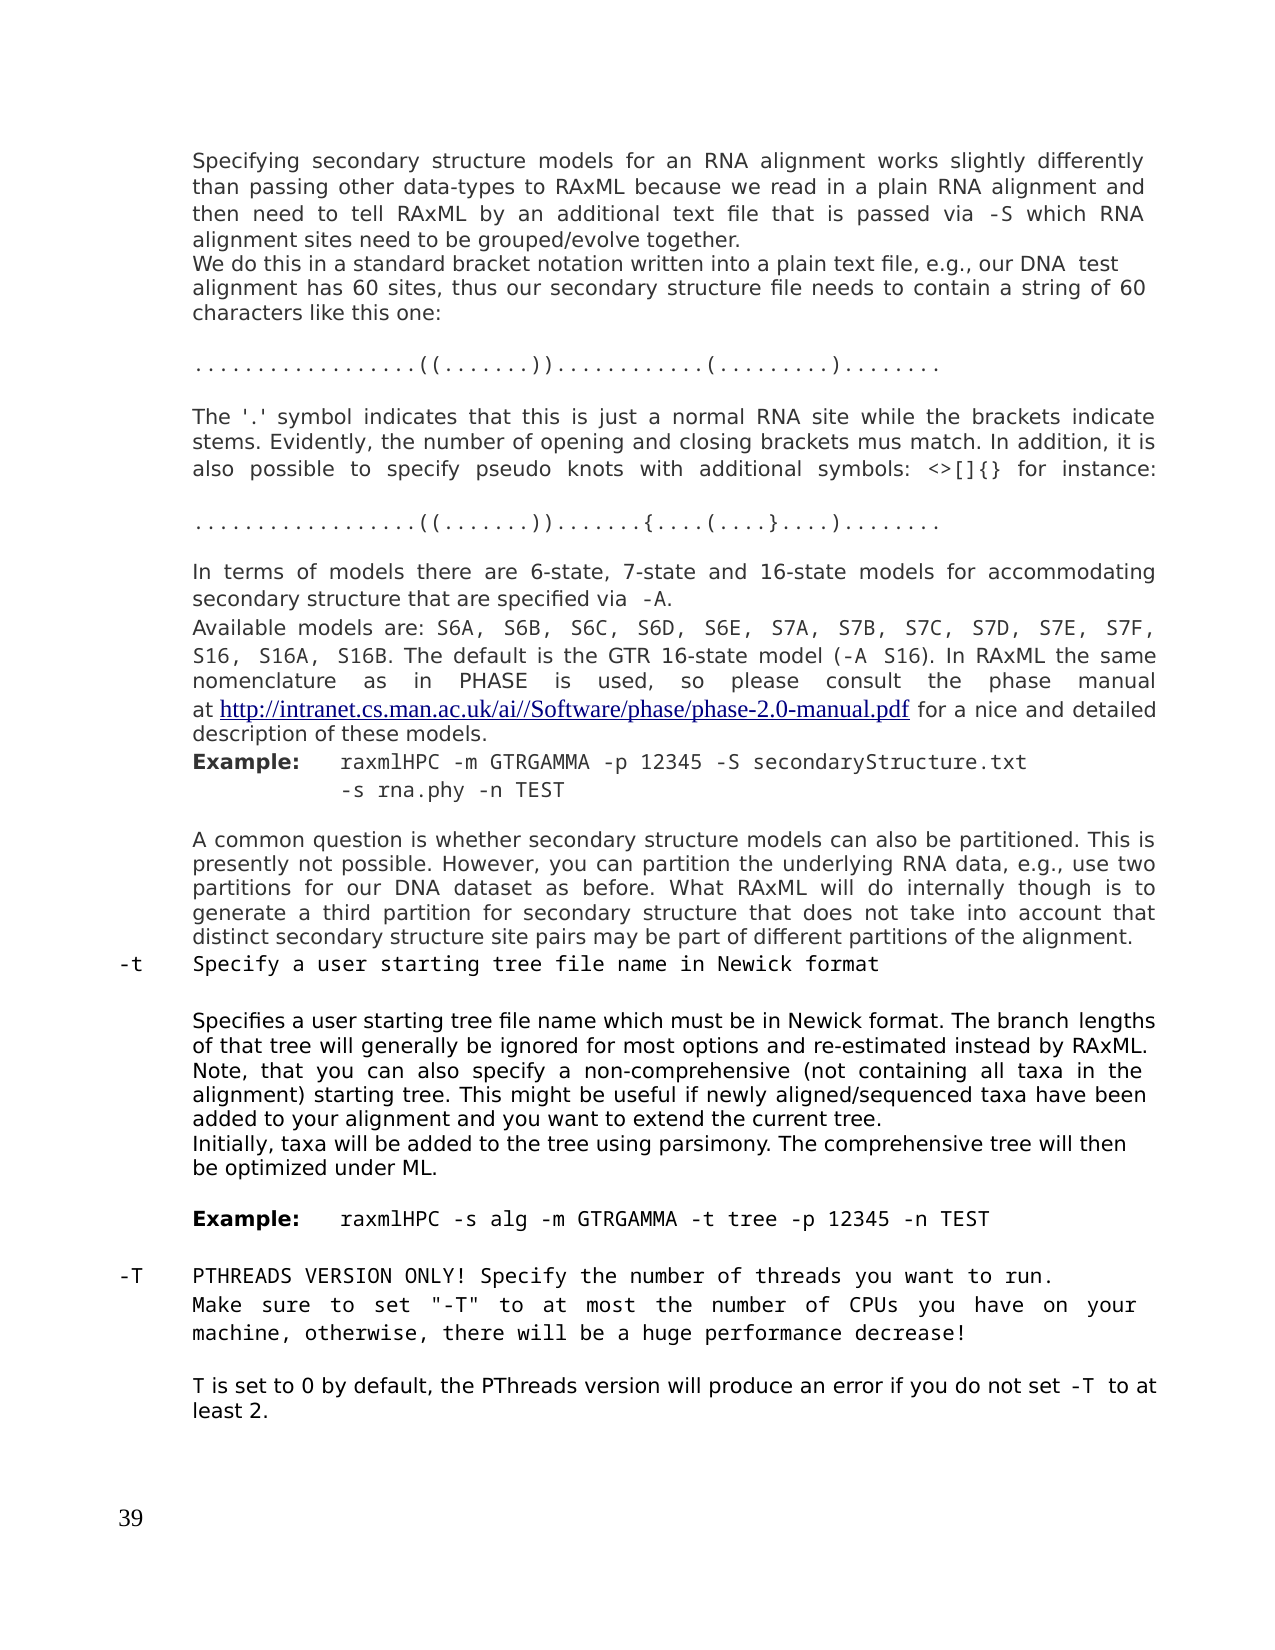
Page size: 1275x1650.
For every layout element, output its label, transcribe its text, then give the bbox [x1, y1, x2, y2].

text A common question is whether secondary structure models can also be partitioned. This is presently not possible. However, you can partition the underlying RNA data, e.g., use two partitions for our DNA dataset as before. What RAxML will do internally though is to generate a third partition for secondary structure that does not take into account that distinct secondary structure site pairs may be part of different partitions of the alignment. [192, 804, 1157, 949]
text We do this in a standard bracket notation written into a plain text file, e.g., our DNA test alignment has 60 sites, thus our secondary structure file needs to contain a string of 60 characters like this one: [118, 252, 1157, 325]
text ..................((.......))............(.........)........ The '.' symbol indicates that this is just a normal RNA site while the brackets indicate stems. Evidently, the number of opening and closing brackets mus match. In addition, it is also possible to specify pseudo knots with additional symbols: <>[]{} for instance: ..................((.......)).......{....(....}....)........ In terms of models there are 6-state, 7-state and 16-state models for accommodating secondary structure that are specified via -A. [192, 325, 1157, 613]
text Available models are: S6A, S6B, S6C, S6D, S6E, S7A, S7B, S7C, S7D, S7E, S7F, S16, S16A, S16B. The default is the GTR 16-state model (-A S16). In RAxML the same nomenclature as in PHASE is used, so please consult the phase manual at http://intranet.cs.man.ac.uk/ai//Software/phase/phase-2.0-manual.pdf for a nice and detailed description of these models. [192, 613, 1157, 747]
text Initially, taxa will be added to the tree using parsimony. The comprehensive tree will then be optimized under ML. [118, 1132, 1157, 1180]
text Specifies a user starting tree file name which must be in Newick format. The branch lengths of that tree will generally be ignored for most options and re-estimated instead by RAxML. Note, that you can also specify a non-comprehensive (not containing all taxa in the alignment) starting tree. This might be useful if newly aligned/sequenced taxa have been added to your alignment and you want to extend the current tree. [118, 1006, 1157, 1132]
text Specifying secondary structure models for an RNA alignment works slightly differently than passing other data-types to RAxML because we read in a plain RNA alignment and then need to tell RAxML by an additional text file that is passed via -S which RNA alignment sites need to be grouped/evolve together. [118, 147, 1157, 252]
text -T PTHREADS VERSION ONLY! Specify the number of threads you want to run. [118, 1261, 1157, 1290]
text Example: raxmlHPC -m GTRGAMMA -p 12345 -S secondaryStructure.txt [192, 747, 1157, 775]
text T is set to 0 by default, the PThreads version will produce an error if you do not set -T to at least 2. [118, 1371, 1157, 1424]
text Example: raxmlHPC -s alg -m GTRGAMMA -t tree -p 12345 -n TEST [118, 1204, 1157, 1233]
text Make sure to set "-T" to at most the number of CPUs you have on your machine, otherwise, there will be a huge performance decrease! [118, 1290, 1157, 1347]
text -s rna.phy -n TEST [118, 775, 1157, 804]
text -t Specify a user starting tree file name in Newick format [118, 949, 1157, 978]
